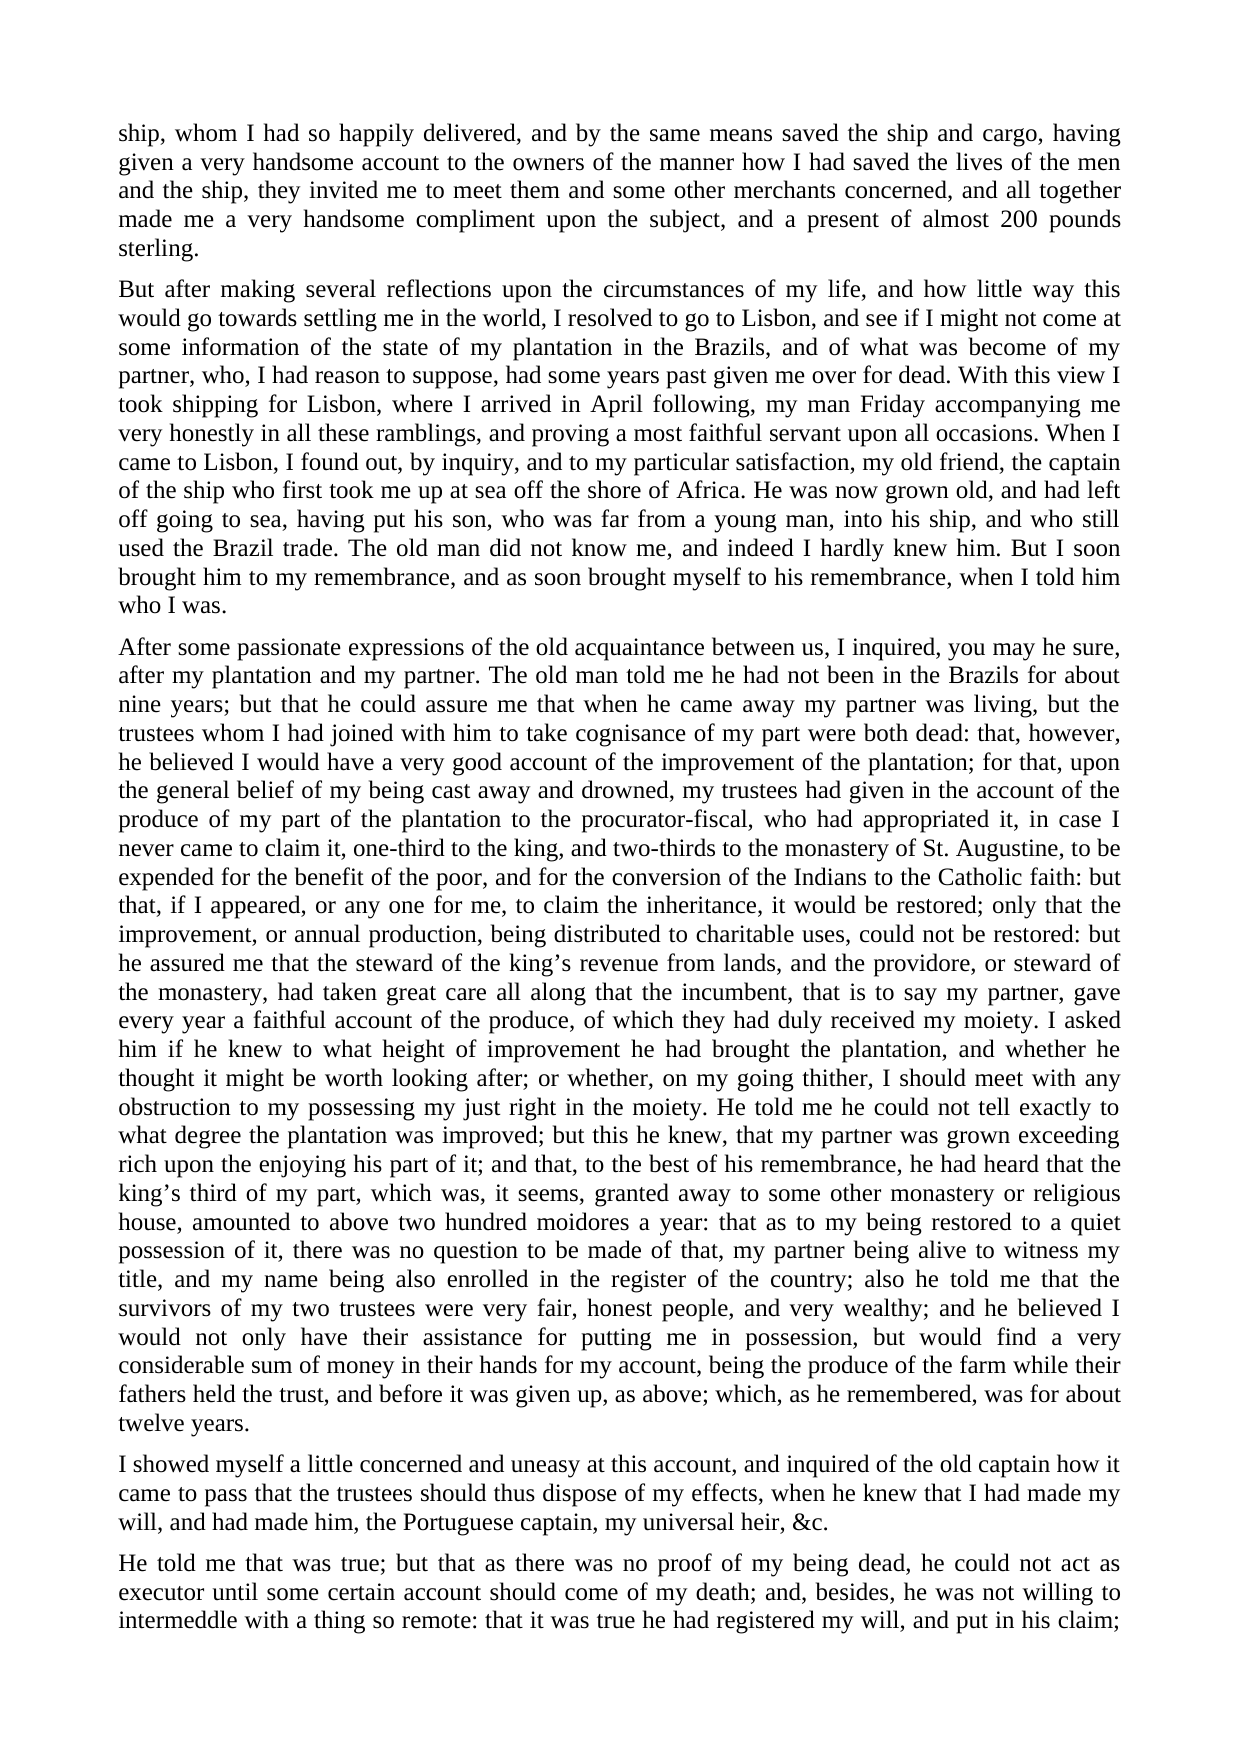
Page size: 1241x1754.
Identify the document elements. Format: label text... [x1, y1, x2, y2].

text I showed myself a little concerned and uneasy at this account, and inquired of the old captain how it came to pass that the trustees should thus dispose of my effects, when he knew that I had made my will, and had made him, the Portuguese captain, my universal heir, &c. [118, 1449, 1122, 1536]
text After some passionate expressions of the old acquaintance between us, I inquired, you may he sure, after my plantation and my partner. The old man told me he had not been in the Brazils for about nine years; but that he could assure me that when he came away my partner was living, but the trustees whom I had joined with him to take cognisance of my part were both dead: that, however, he believed I would have a very good account of the improvement of the plantation; for that, upon the general belief of my being cast away and drowned, my trustees had given in the account of the produce of my part of the plantation to the procurator-fiscal, who had appropriated it, in case I never came to claim it, one-third to the king, and two-thirds to the monastery of St. Augustine, to be expended for the benefit of the poor, and for the conversion of the Indians to the Catholic faith: but that, if I appeared, or any one for me, to claim the inheritance, it would be restored; only that the improvement, or annual production, being distributed to charitable uses, could not be restored: but he assured me that the steward of the king’s revenue from lands, and the providore, or steward of the monastery, had taken great care all along that the incumbent, that is to say my partner, gave every year a faithful account of the produce, of which they had duly received my moiety. I asked him if he knew to what height of improvement he had brought the plantation, and whether he thought it might be worth looking after; or whether, on my going thither, I should meet with any obstruction to my possessing my just right in the moiety. He told me he could not tell exactly to what degree the plantation was improved; but this he knew, that my partner was grown exceeding rich upon the enjoying his part of it; and that, to the best of his remembrance, he had heard that the king’s third of my part, which was, it seems, granted away to some other monastery or religious house, amounted to above two hundred moidores a year: that as to my being restored to a quiet possession of it, there was no question to be made of that, my partner being alive to witness my title, and my name being also enrolled in the register of the country; also he told me that the survivors of my two trustees were very fair, honest people, and very wealthy; and he believed I would not only have their assistance for putting me in possession, but would find a very considerable sum of money in their hands for my account, being the produce of the farm while their fathers held the trust, and before it was given up, as above; which, as he remembered, was for about twelve years. [118, 632, 1122, 1437]
text ship, whom I had so happily delivered, and by the same means saved the ship and cargo, having given a very handsome account to the owners of the manner how I had saved the lives of the men and the ship, they invited me to meet them and some other merchants concerned, and all together made me a very handsome compliment upon the subject, and a present of almost 200 pounds sterling. [118, 118, 1122, 262]
text He told me that was true; but that as there was no proof of my being dead, he could not act as executor until some certain account should come of my death; and, besides, he was not willing to intermeddle with a thing so remote: that it was true he had registered my will, and put in his claim; [118, 1548, 1122, 1634]
text But after making several reflections upon the circumstances of my life, and how little way this would go towards settling me in the world, I resolved to go to Lisbon, and see if I might not come at some information of the state of my plantation in the Brazils, and of what was become of my partner, who, I had reason to suppose, had some years past given me over for dead. With this view I took shipping for Lisbon, where I arrived in April following, my man Friday accompanying me very honestly in all these ramblings, and proving a most faithful servant upon all occasions. When I came to Lisbon, I found out, by inquiry, and to my particular satisfaction, my old friend, the captain of the ship who first took me up at sea off the shore of Africa. He was now grown old, and had left off going to sea, having put his son, who was far from a young man, into his ship, and who still used the Brazil trade. The old man did not know me, and indeed I hardly knew him. But I soon brought him to my remembrance, and as soon brought myself to his remembrance, when I told him who I was. [118, 274, 1122, 619]
